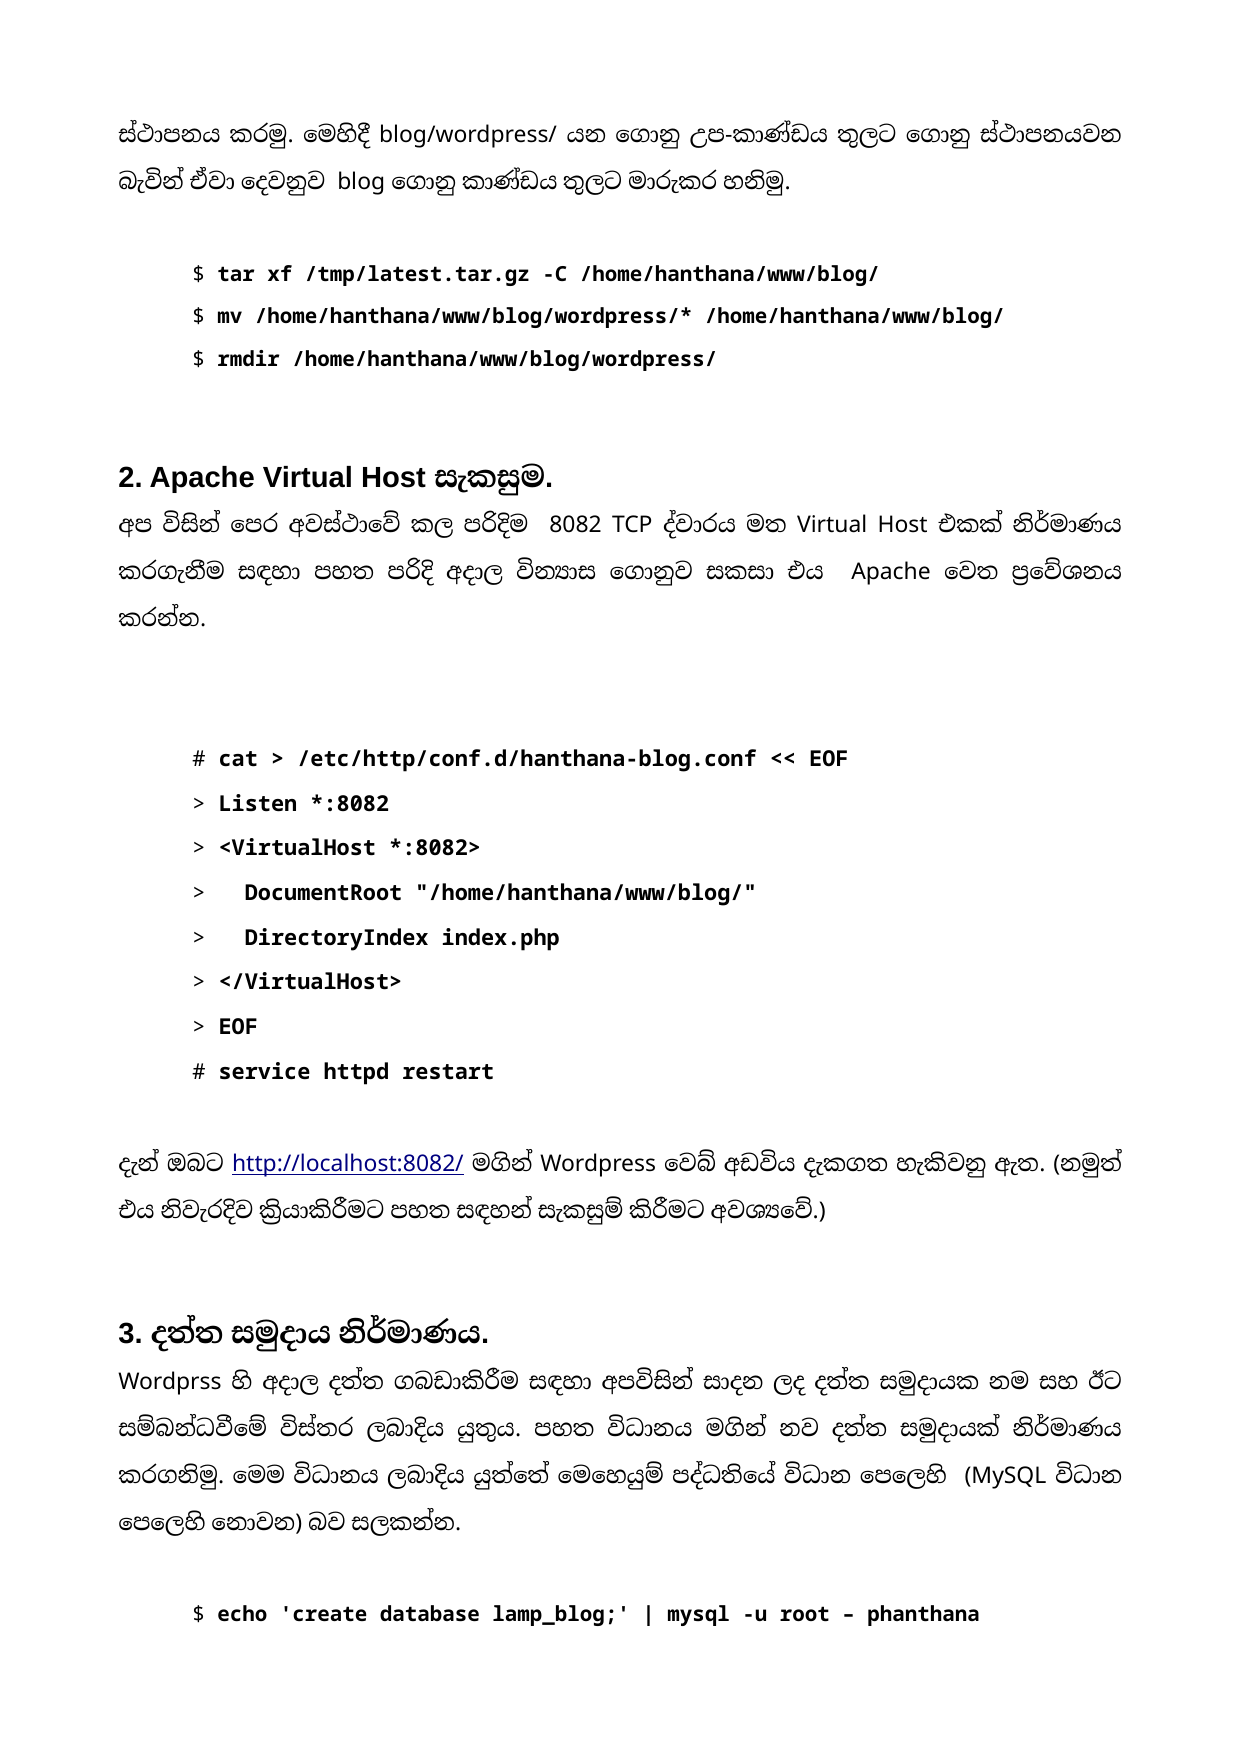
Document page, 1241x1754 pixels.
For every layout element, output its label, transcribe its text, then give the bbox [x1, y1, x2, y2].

text $ rmdir /home/hanthana/www/blog/wordpress/ [118, 344, 1122, 372]
subtitle 2. Apache Virtual Host සැකසුම. [118, 456, 1122, 496]
text > DirectoryIndex index.php [192, 922, 1122, 951]
text # service httpd restart [192, 1056, 1122, 1085]
text $ mv /home/hanthana/www/blog/wordpress/* /home/hanthana/www/blog/ [118, 301, 1122, 330]
text > DocumentRoot "/home/hanthana/www/blog/" [192, 877, 1122, 907]
text Wordprss හි අදාල දත්ත ගබඩාකිරීම සඳහා අපවිසින් සාදන ලද දත්ත සමුදායක නම සහ ඊට සම්බන්ධවීමේ විස්තර ලබාදිය යුතුය. පහත විධානය මගින් නව දත්ත සමුදායක් නිර්මාණය කරගනිමු. මෙම විධානය ලබාදිය යුත්තේ මෙහෙයුම් පද්ධතියේ විධාන පෙලෙහි (MySQL විධාන පෙලෙහි නොවන) බව සලකන්න. [118, 1365, 1122, 1537]
text > </VirtualHost> [192, 966, 1122, 996]
text දැන් ඔබට http://localhost:8082/ මගින් Wordpress වෙබ් අඩවිය දැකගත හැකිවනු ඇත. (නමුත් එය නිවැරදිව ක්‍රියාකිරීමට පහත සඳහන් සැකසුම් කිරීමට අවශ්‍යවේ.) [118, 1147, 1122, 1225]
text > <VirtualHost *:8082> [192, 832, 1122, 862]
text # cat > /etc/http/conf.d/hanthana-blog.conf << EOF [192, 743, 1122, 773]
text $ echo 'create database lamp_blog;' | mysql -u root – phanthana [118, 1599, 1122, 1628]
text $ tar xf /tmp/latest.tar.gz -C /home/hanthana/www/blog/ [118, 259, 1122, 287]
text > Listen *:8082 [192, 787, 1122, 817]
text අප විසින් පෙර අවස්ථාවේ කල පරිදිම 8082 TCP ද්වාරය මත Virtual Host එකක් නිර්මාණය කරගැනීම සඳහා පහත පරිදි අදාල වින්‍යාස ගොනුව සකසා එය Apache වෙත ප්‍රවේශනය කරන්න. [118, 508, 1122, 633]
subtitle 3. දත්ත සමුදාය නිර්මාණය. [118, 1313, 1122, 1352]
text ස්ථාපනය කරමු. මෙහිදී blog/wordpress/ යන ගොනු උප-කාණ්ඩය තුලට ගොනු ස්ථාපනයවන බැවින් ඒවා දෙවනුව blog ගොනු කාණ්ඩය තුලට මාරුකර හනිමු. [118, 118, 1122, 196]
text > EOF [192, 1011, 1122, 1041]
